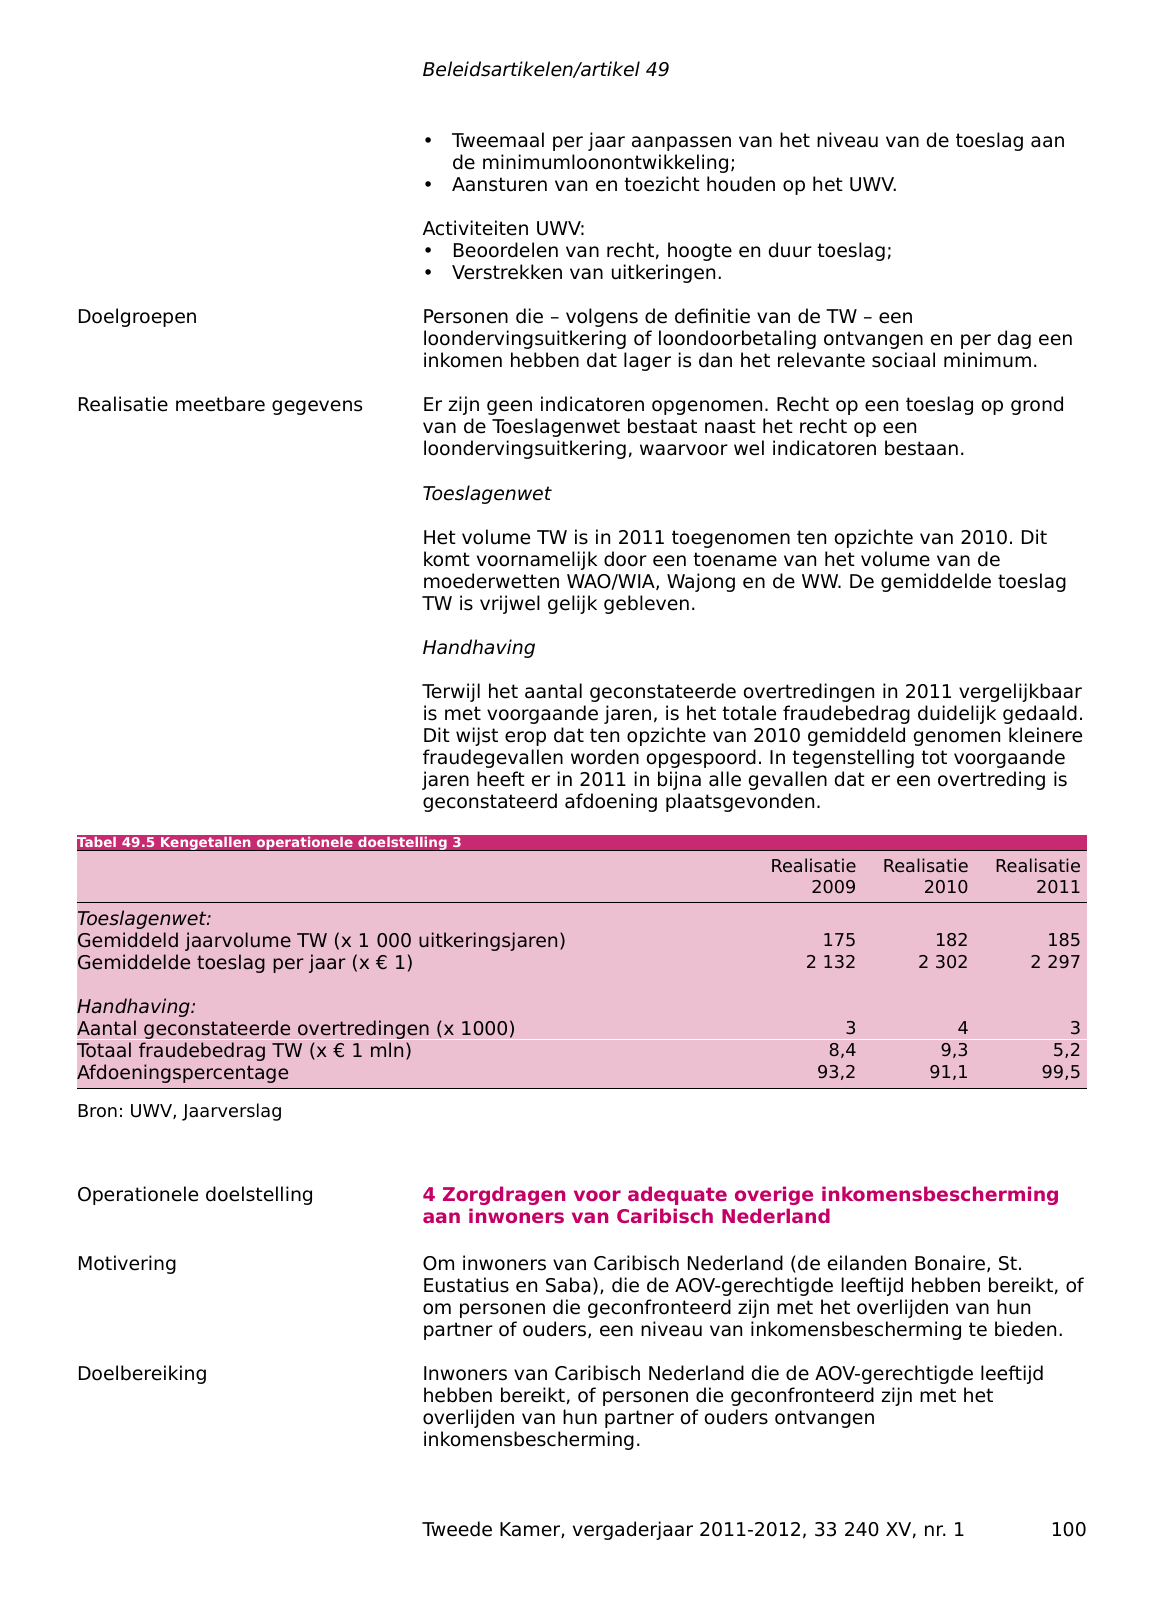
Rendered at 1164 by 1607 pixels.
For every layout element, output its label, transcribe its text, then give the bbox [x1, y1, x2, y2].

table_cell [974, 996, 1087, 1018]
text Er zijn geen indicatoren opgenomen. Recht op een toeslag op grond van de Toeslagenwet bestaat naast het recht op een loondervingsuitkering, waarvoor wel indicatoren bestaan. [422, 394, 1087, 460]
table_cell Bron: UWV, Jaarverslag [77, 1089, 1087, 1154]
table_cell Gemiddelde toeslag per jaar (x € 1) [77, 952, 750, 974]
subtitle [77, 1206, 399, 1214]
table_cell 3 [974, 1018, 1087, 1039]
table_cell 182 [862, 930, 974, 952]
table_cell [750, 903, 862, 930]
table_cell [77, 974, 750, 996]
text Realisatie meetbare gegevens [77, 394, 399, 416]
table_cell Handhaving: [77, 996, 750, 1018]
text Om inwoners van Caribisch Nederland (de eilanden Bonaire, St. Eustatius en Saba), die de AOV-gerechtigde leeftijd hebben bereikt, of om personen die geconfronteerd zijn met het overlijden van hun partner of ouders, een niveau van inkomensbescherming te bieden. [422, 1253, 1087, 1341]
text • Beoordelen van recht, hoogte en duur toeslag; [422, 240, 1087, 262]
subtitle Handhaving [422, 637, 1087, 659]
table_header Tabel 49.5 Kengetallen operationele doelstelling 3 [77, 835, 1087, 850]
text • Tweemaal per jaar aanpassen van het niveau van de toeslag aan de minimumloonontwikkeling; [422, 130, 1087, 174]
table_cell 4 [862, 1018, 974, 1039]
table_cell 99,5 [974, 1062, 1087, 1088]
table_cell [862, 903, 974, 930]
table_cell 8,4 [750, 1040, 862, 1062]
table_cell [77, 851, 750, 902]
table_cell [750, 996, 862, 1018]
subtitle 4 Zorgdragen voor adequate overige inkomensbescherming aan inwoners van Caribisch Nederland [422, 1184, 1087, 1228]
table_cell Totaal fraudebedrag TW (x € 1 mln) [77, 1040, 750, 1062]
text Het volume TW is in 2011 toegenomen ten opzichte van 2010. Dit komt voornamelijk door een toename van het volume van de moederwetten WAO/WIA, Wajong en de WW. De gemiddelde toeslag TW is vrijwel gelijk gebleven. [422, 527, 1087, 614]
table_cell Afdoeningspercentage [77, 1062, 750, 1088]
text Operationele doelstelling [77, 1184, 399, 1206]
text Motivering [77, 1253, 399, 1275]
table_cell [862, 996, 974, 1018]
text • Aansturen van en toezicht houden op het UWV. [422, 174, 1087, 196]
table_cell Realisatie 2011 [974, 851, 1087, 902]
table_cell Gemiddeld jaarvolume TW (x 1 000 uitkeringsjaren) [77, 930, 750, 952]
table_cell Realisatie 2010 [862, 851, 974, 902]
table_cell Realisatie 2009 [750, 851, 862, 902]
table_cell 2 302 [862, 952, 974, 974]
text Doelbereiking [77, 1363, 399, 1385]
table_cell 185 [974, 930, 1087, 952]
text Terwijl het aantal geconstateerde overtredingen in 2011 vergelijkbaar is met voorgaande jaren, is het totale fraudebedrag duidelijk gedaald. Dit wijst erop dat ten opzichte van 2010 gemiddeld genomen kleinere fraudegevallen worden opgespoord. In tegenstelling tot voorgaande jaren heeft er in 2011 in bijna alle gevallen dat er een overtreding is geconstateerd afdoening plaatsgevonden. [422, 681, 1087, 813]
text Doelgroepen [77, 306, 399, 328]
table_cell 175 [750, 930, 862, 952]
table_cell 2 297 [974, 952, 1087, 974]
table_cell [974, 903, 1087, 930]
table_cell 91,1 [862, 1062, 974, 1088]
table_cell 2 132 [750, 952, 862, 974]
table_cell 5,2 [974, 1040, 1087, 1062]
table_cell [862, 974, 974, 996]
text Personen die – volgens de definitie van de TW – een loondervingsuitkering of loondoorbetaling ontvangen en per dag een inkomen hebben dat lager is dan het relevante sociaal minimum. [422, 306, 1087, 372]
table_cell [974, 974, 1087, 996]
table_cell Toeslagenwet: [77, 903, 750, 930]
table_cell 9,3 [862, 1040, 974, 1062]
text • Verstrekken van uitkeringen. [422, 262, 1087, 284]
table_cell 3 [750, 1018, 862, 1039]
text Activiteiten UWV: [422, 218, 1087, 240]
table_cell 93,2 [750, 1062, 862, 1088]
table_cell [750, 974, 862, 996]
subtitle Toeslagenwet [422, 482, 1087, 504]
table_cell Aantal geconstateerde overtredingen (x 1000) [77, 1018, 750, 1039]
text Inwoners van Caribisch Nederland die de AOV-gerechtigde leeftijd hebben bereikt, of personen die geconfronteerd zijn met het overlijden van hun partner of ouders ontvangen inkomensbescherming. [422, 1363, 1087, 1451]
